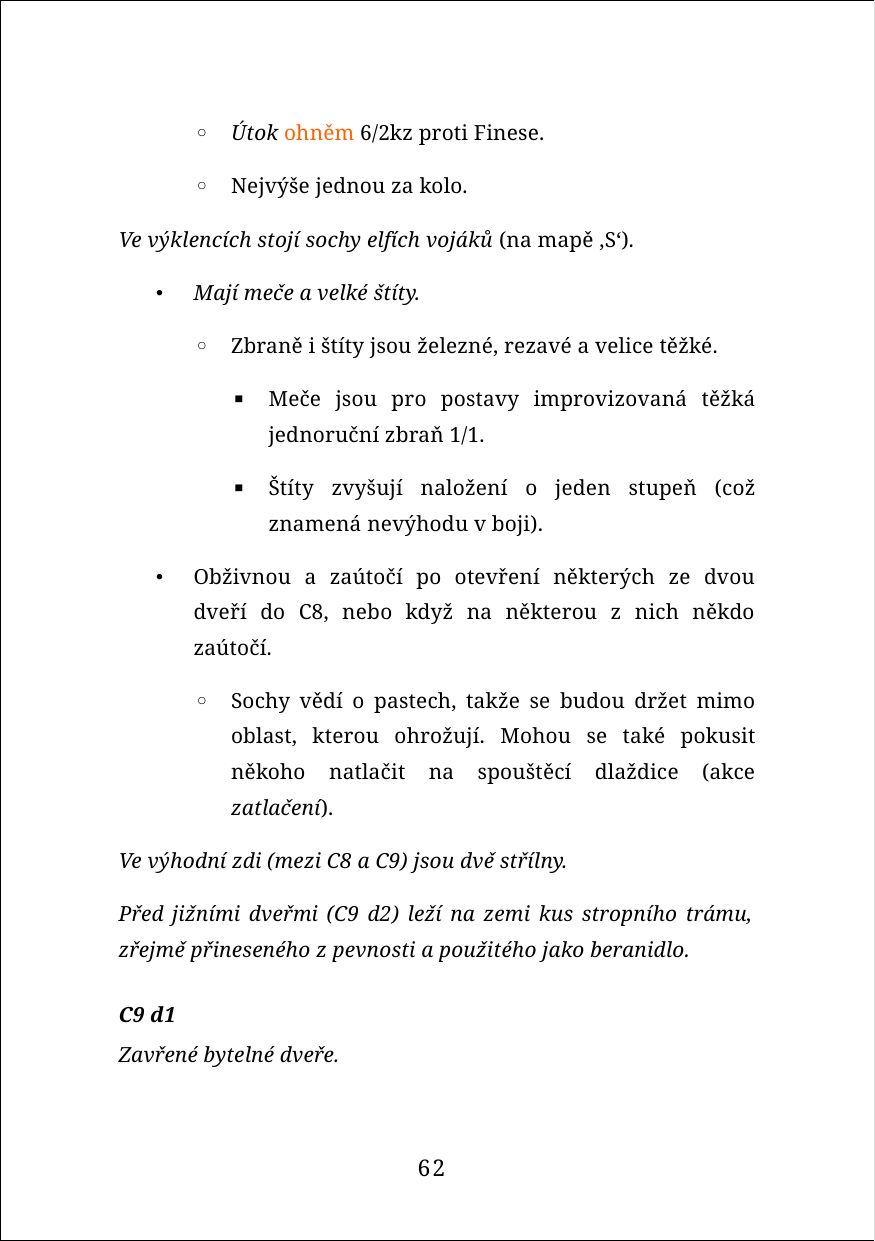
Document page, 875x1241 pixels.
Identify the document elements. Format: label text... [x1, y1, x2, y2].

list Útok ohněm 6/2kz proti Finese. [193, 118, 756, 147]
list Štíty zvyšují naložení o jeden stupeň (což znamená nevýhodu v boji). [231, 473, 756, 537]
list Meče jsou pro postavy improvizovaná těžká jednoruční zbraň 1/1. [231, 384, 756, 448]
list Obživnou a zaútočí po otevření některých ze dvou dveří do C8, nebo když na některou z nich někdo zaútočí. [156, 562, 756, 661]
subtitle C9 d1 [118, 1000, 756, 1028]
text Ve výklencích stojí sochy elfích vojáků (na mapě ‚S‘). [118, 225, 756, 253]
text Ve výhodní zdi (mezi C8 a C9) jsou dvě střílny. [118, 846, 756, 874]
list Zbraně i štíty jsou železné, rezavé a velice těžké. [193, 331, 756, 359]
list Sochy vědí o pastech, takže se budou držet mimo oblast, kterou ohrožují. Mohou se také pokusit někoho natlačit na spouštěcí dlaždice (akce zatlačení). [193, 686, 756, 821]
text Zavřené bytelné dveře. [118, 1040, 756, 1068]
text Před jižními dveřmi (C9 d2) leží na zemi kus stropního trámu, zřejmě přineseného z pevnosti a použitého jako beranidlo. [118, 899, 756, 963]
list Nejvýše jednou za kolo. [193, 171, 756, 200]
list Mají meče a velké štíty. [156, 278, 756, 306]
